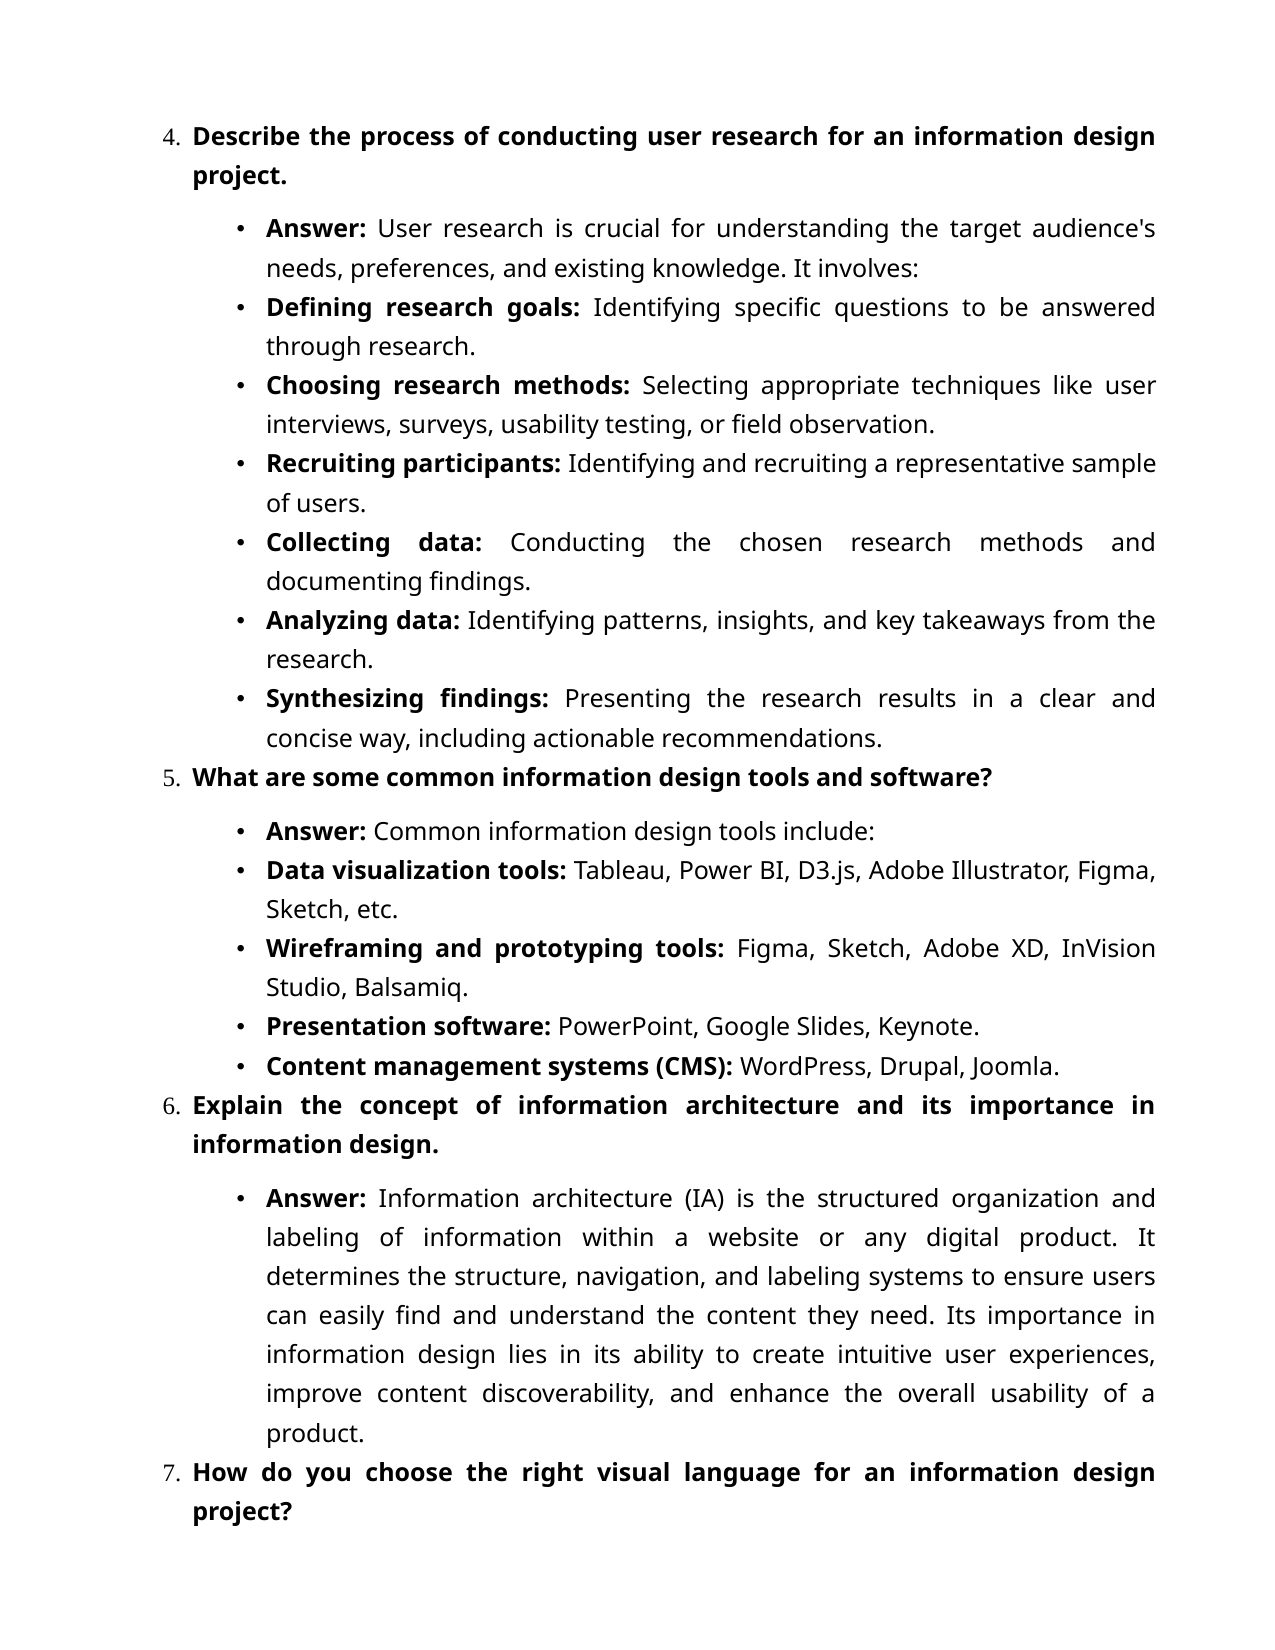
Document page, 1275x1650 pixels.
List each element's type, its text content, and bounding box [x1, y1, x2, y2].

list How do you choose the right visual language for an information design project? [162, 1454, 1157, 1528]
list Recruiting participants: Identifying and recruiting a representative sample of users. [236, 446, 1157, 519]
list Describe the process of conducting user research for an information design project. [162, 118, 1157, 191]
list What are some common information design tools and software? [162, 759, 1157, 793]
list Collecting data: Conducting the chosen research methods and documenting findings. [236, 524, 1157, 598]
list Presentation software: PowerPoint, Google Slides, Keynote. [236, 1009, 1157, 1043]
list Answer: Information architecture (IA) is the structured organization and labeling of information within a website or any digital product. It determines the structure, navigation, and labeling systems to ensure users can easily find and understand the content they need. Its importance in information design lies in its ability to create intuitive user experiences, improve content discoverability, and enhance the overall usability of a product. [236, 1180, 1157, 1449]
list Choosing research methods: Selecting appropriate techniques like user interviews, surveys, usability testing, or field observation. [236, 368, 1157, 441]
list Answer: User research is crucial for understanding the target audience's needs, preferences, and existing knowledge. It involves: [236, 211, 1157, 284]
list Answer: Common information design tools include: [236, 813, 1157, 847]
list Analyzing data: Identifying patterns, insights, and key takeaways from the research. [236, 603, 1157, 676]
list Synthesizing findings: Presenting the research results in a clear and concise way, including actionable recommendations. [236, 681, 1157, 754]
list Explain the concept of information architecture and its importance in information design. [162, 1087, 1157, 1161]
list Content management systems (CMS): WordPress, Drupal, Joomla. [236, 1048, 1157, 1082]
list Wireframing and prototyping tools: Figma, Sketch, Adobe XD, InVision Studio, Balsamiq. [236, 931, 1157, 1004]
list Defining research goals: Identifying specific questions to be answered through research. [236, 289, 1157, 363]
list Data visualization tools: Tableau, Power BI, D3.js, Adobe Illustrator, Figma, Sketch, etc. [236, 852, 1157, 926]
